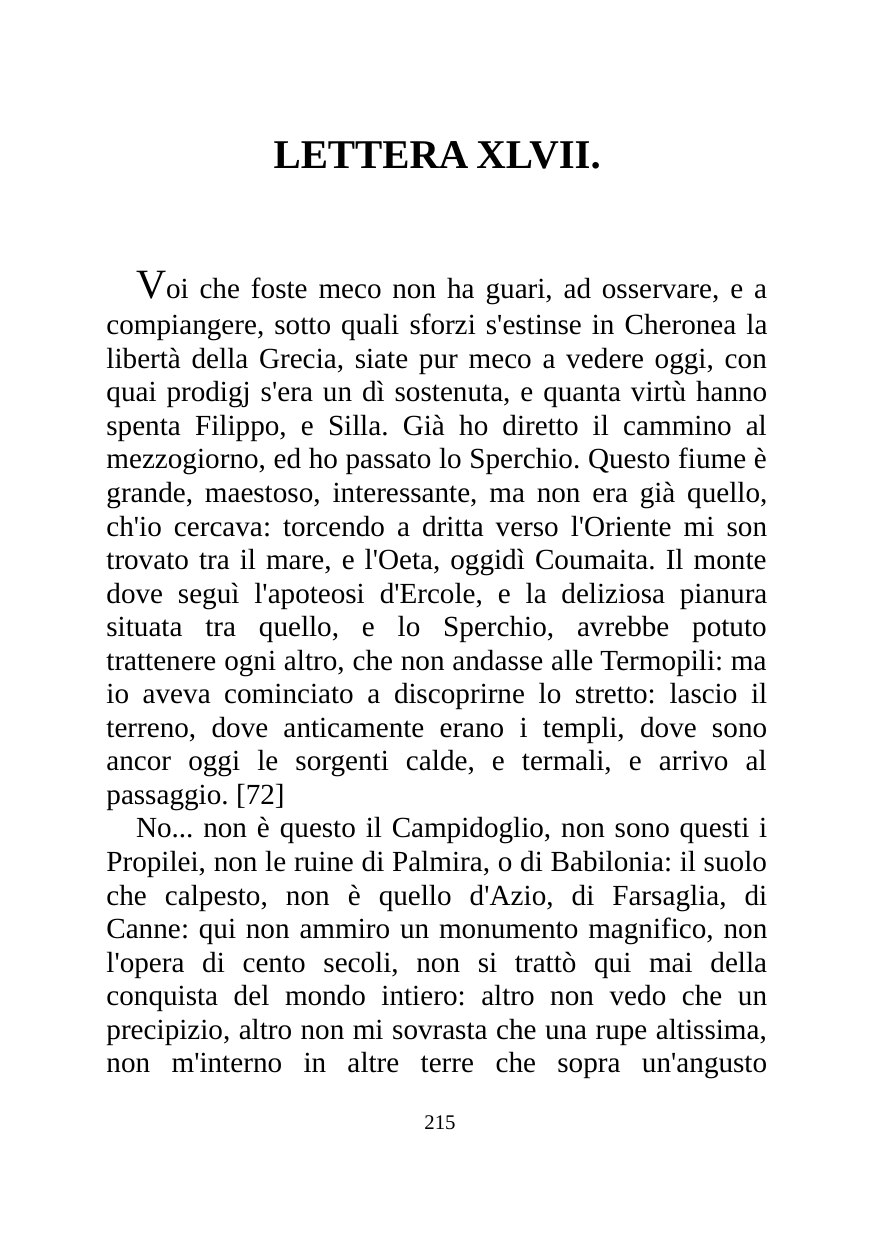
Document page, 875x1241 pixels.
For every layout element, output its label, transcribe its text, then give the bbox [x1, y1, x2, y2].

text Voi che foste meco non ha guari, ad osservare, e a compiangere, sotto quali sforzi s'estinse in Cheronea la libertà della Grecia, siate pur meco a vedere oggi, con quai prodigj s'era un dì sostenuta, e quanta virtù hanno spenta Filippo, e Silla. Già ho diretto il cammino al mezzogiorno, ed ho passato lo Sperchio. Questo fiume è grande, maestoso, interessante, ma non era già quello, ch'io cercava: torcendo a dritta verso l'Oriente mi son trovato tra il mare, e l'Oeta, oggidì Coumaita. Il monte dove seguì l'apoteosi d'Ercole, e la deliziosa pianura situata tra quello, e lo Sperchio, avrebbe potuto trattenere ogni altro, che non andasse alle Termopili: ma io aveva cominciato a discoprirne lo stretto: lascio il terreno, dove anticamente erano i templi, dove sono ancor oggi le sorgenti calde, e termali, e arrivo al passaggio. [72] [106, 259, 768, 811]
text No... non è questo il Campidoglio, non sono questi i Propilei, non le ruine di Palmira, o di Babilonia: il suolo che calpesto, non è quello d'Azio, di Farsaglia, di Canne: qui non ammiro un monumento magnifico, non l'opera di cento secoli, non si trattò qui mai della conquista del mondo intiero: altro non vedo che un precipizio, altro non mi sovrasta che una rupe altissima, non m'interno in altre terre che sopra un'angusto [106, 811, 768, 1079]
subtitle LETTERA XLVII. [106, 130, 768, 177]
